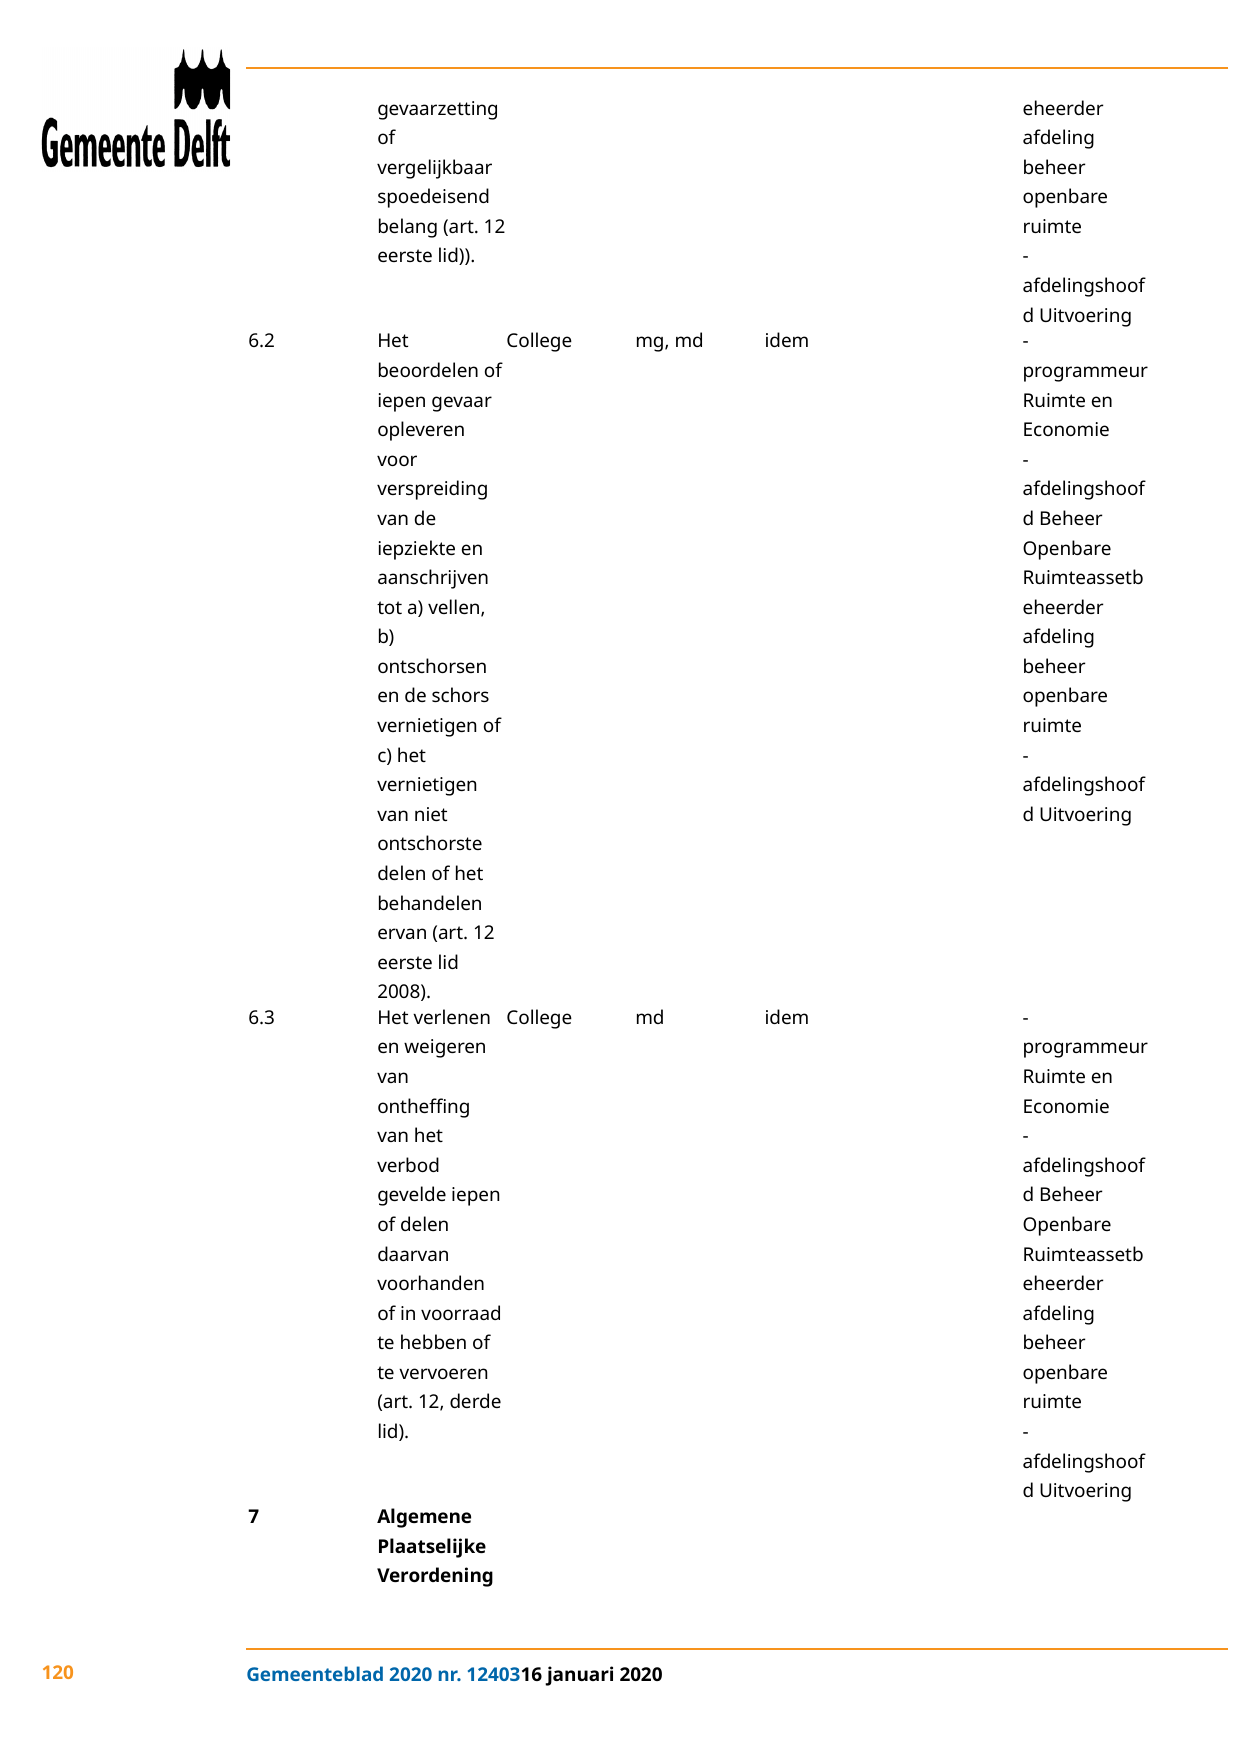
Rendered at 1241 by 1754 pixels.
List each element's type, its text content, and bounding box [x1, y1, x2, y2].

table_cell mg, md [635, 328, 764, 1004]
table_cell [506, 95, 635, 328]
table_cell 7 [248, 1503, 377, 1588]
table_cell [894, 328, 1022, 1004]
table_cell 6.2 [248, 328, 377, 1004]
table_cell idem [764, 1004, 893, 1503]
table_cell md [635, 1004, 764, 1503]
table_cell gevaarzetting of vergelijkbaar spoedeisend belang (art. 12 eerste lid)). [377, 95, 506, 328]
table_cell [764, 95, 893, 328]
table_cell [894, 95, 1022, 328]
table_cell [1023, 1503, 1152, 1588]
table_cell [635, 1503, 764, 1588]
table_cell Algemene Plaatselijke Verordening [377, 1503, 506, 1588]
table_cell [248, 95, 377, 328]
table_cell [894, 1503, 1022, 1588]
table_cell eheerder afdeling beheer openbare ruimte - afdelingshoofd Uitvoering [1023, 95, 1152, 328]
table_cell [506, 1503, 635, 1588]
table_cell 6.3 [248, 1004, 377, 1503]
table_cell - programmeur Ruimte en Economie - afdelingshoofd Beheer Openbare Ruimteassetbeheerder afdeling beheer openbare ruimte - afdelingshoofd Uitvoering [1023, 1004, 1152, 1503]
table_cell - programmeur Ruimte en Economie - afdelingshoofd Beheer Openbare Ruimteassetbeheerder afdeling beheer openbare ruimte - afdelingshoofd Uitvoering [1023, 328, 1152, 1004]
table_cell [894, 1004, 1022, 1503]
table_cell [635, 95, 764, 328]
table_cell [764, 1503, 893, 1588]
table_cell idem [764, 328, 893, 1004]
table_cell Het verlenen en weigeren van ontheffing van het verbod gevelde iepen of delen daarvan voorhanden of in voorraad te hebben of te vervoeren (art. 12, derde lid). [377, 1004, 506, 1503]
table_cell College [506, 1004, 635, 1503]
table_cell College [506, 328, 635, 1004]
table_cell Het beoordelen of iepen gevaar opleveren voor verspreiding van de iepziekte en aanschrijven tot a) vellen, b) ontschorsen en de schors vernietigen of c) het vernietigen van niet ontschorste delen of het behandelen ervan (art. 12 eerste lid 2008). [377, 328, 506, 1004]
picture [41, 47, 231, 172]
